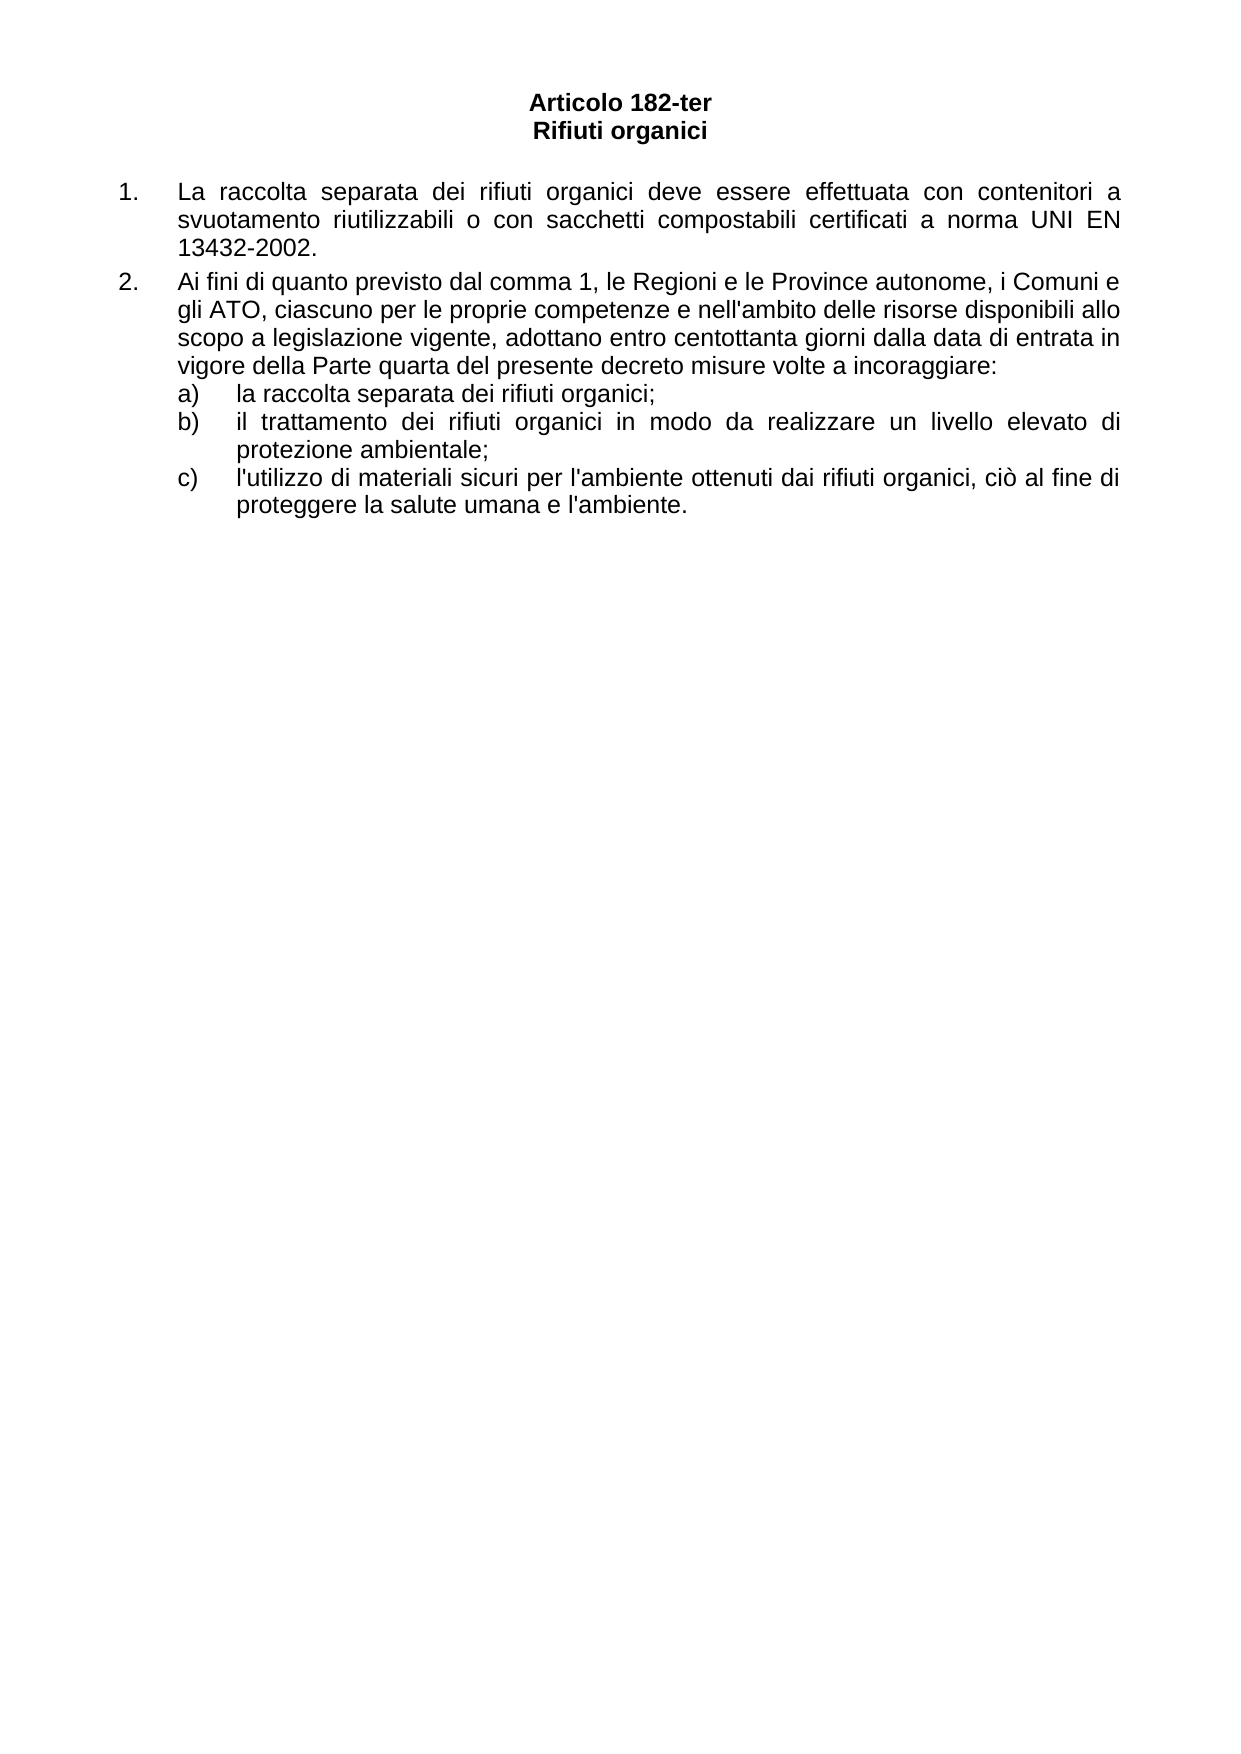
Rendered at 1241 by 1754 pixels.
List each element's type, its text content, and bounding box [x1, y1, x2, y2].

text 1. La raccolta separata dei rifiuti organici deve essere effettuata con contenitori a svuotamento riutilizzabili o con sacchetti compostabili certificati a norma UNI EN 13432-2002. [118, 178, 1122, 262]
text b) il trattamento dei rifiuti organici in modo da realizzare un livello elevato di protezione ambientale; [177, 407, 1122, 463]
subtitle Articolo 182-ter Rifiuti organici [118, 88, 1122, 144]
text a) la raccolta separata dei rifiuti organici; [177, 379, 1122, 407]
text c) l'utilizzo di materiali sicuri per l'ambiente ottenuti dai rifiuti organici, ciò al fine di proteggere la salute umana e l'ambiente. [177, 463, 1122, 519]
text 2. Ai fini di quanto previsto dal comma 1, le Regioni e le Province autonome, i Comuni e gli ATO, ciascuno per le proprie competenze e nell'ambito delle risorse disponibili allo scopo a legislazione vigente, adottano entro centottanta giorni dalla data di entrata in vigore della Parte quarta del presente decreto misure volte a incoraggiare: [118, 268, 1122, 379]
